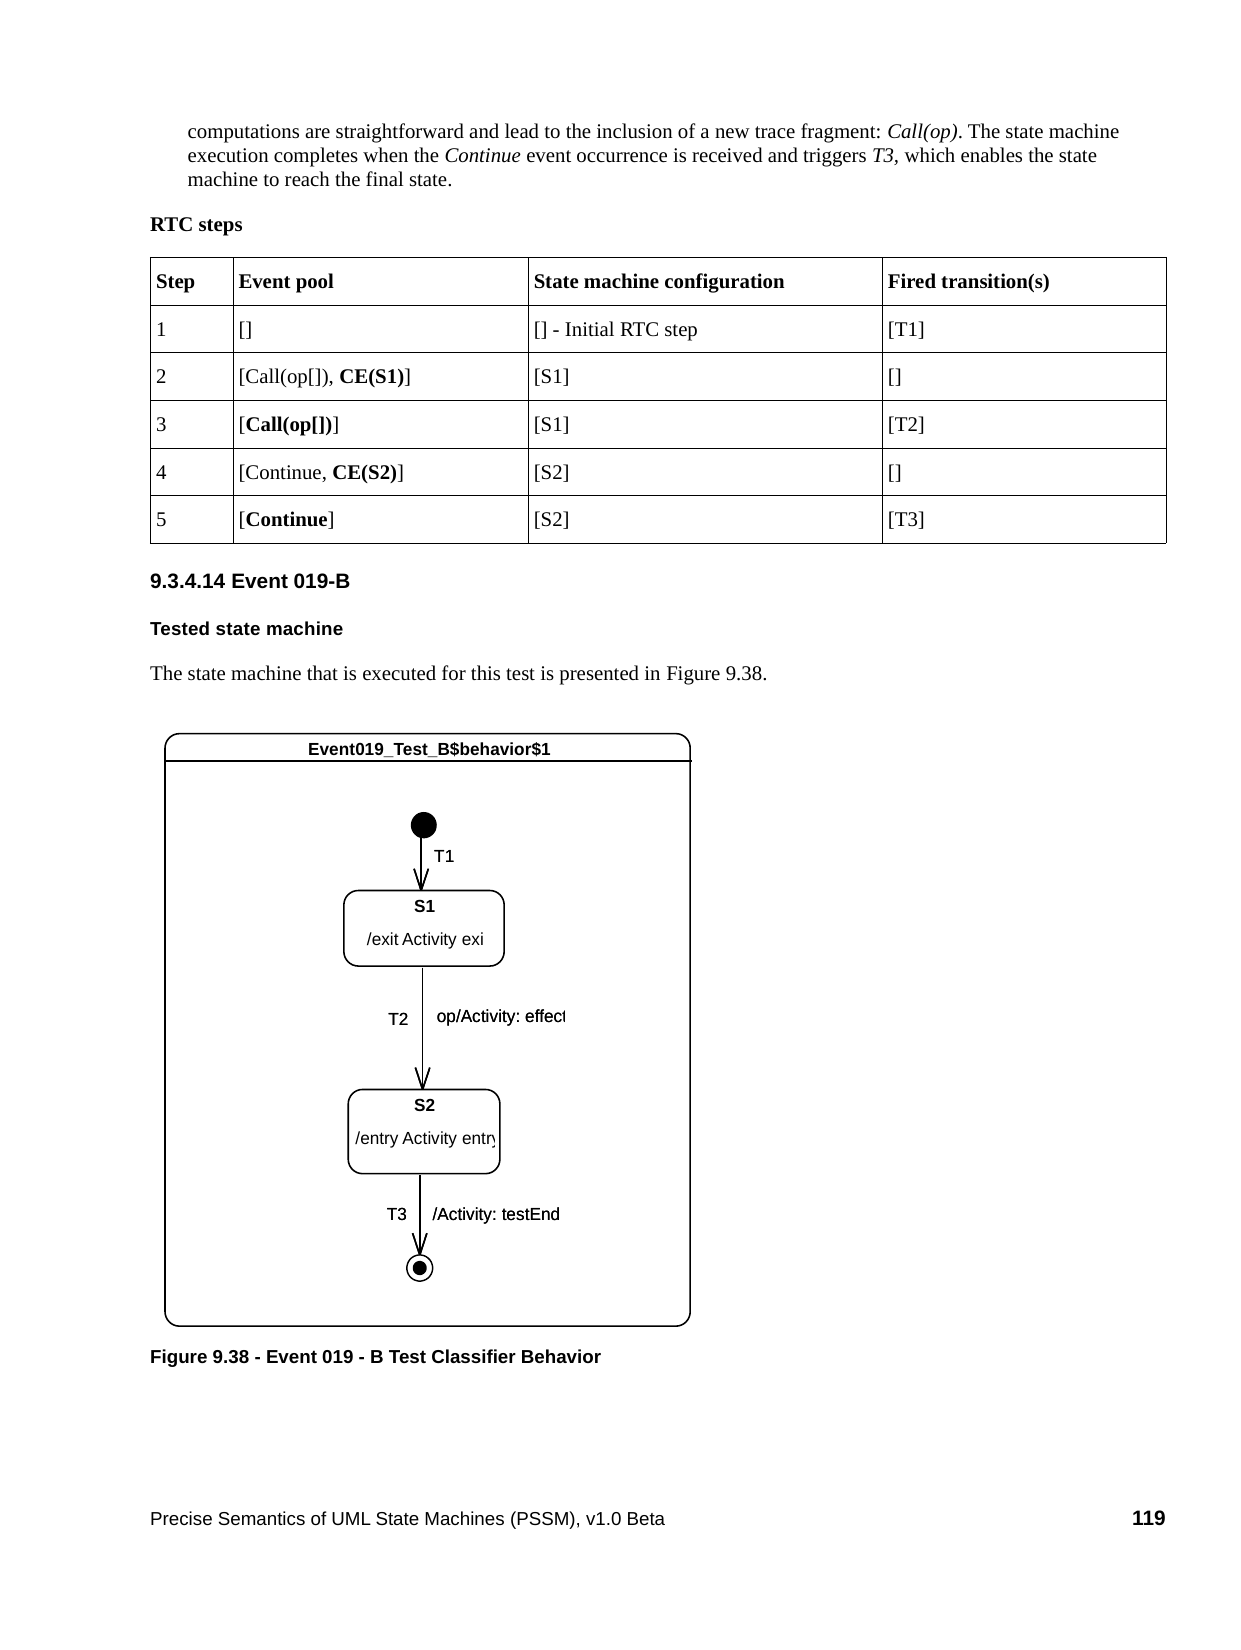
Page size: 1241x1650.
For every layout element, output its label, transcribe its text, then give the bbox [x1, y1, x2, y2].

text RTC steps [150, 212, 1166, 236]
table_cell 5 [151, 496, 233, 543]
table_cell [] [883, 449, 1166, 495]
list computations are straightforward and lead to the inclusion of a new trace fragment: Call(op). The state machine execution completes when the Continue event occurrence is received and triggers T3, which enables the state machine to reach the final state. [150, 118, 1166, 191]
table_cell 4 [151, 449, 233, 495]
subtitle Event 019-B [150, 568, 1166, 593]
table_cell [] [883, 353, 1166, 400]
table_header Fired transition(s) [883, 258, 1166, 304]
table_cell 1 [151, 306, 233, 352]
table_cell [Call(op[]), CE(S1)] [234, 353, 528, 400]
table_cell 2 [151, 353, 233, 400]
table_header Step [151, 258, 233, 304]
table_cell 3 [151, 401, 233, 448]
table_cell [T1] [883, 306, 1166, 352]
table_cell [S1] [529, 353, 882, 400]
table_cell [T3] [883, 496, 1166, 543]
text The state machine that is executed for this test is presented in Figure 9.38. [150, 661, 1166, 685]
table_cell [Continue] [234, 496, 528, 543]
subtitle Tested state machine [150, 618, 1166, 640]
table_header State machine configuration [529, 258, 882, 304]
table_cell [S2] [529, 496, 882, 543]
table_cell [T2] [883, 401, 1166, 448]
table_cell [Call(op[])] [234, 401, 528, 448]
table_cell [Continue, CE(S2)] [234, 449, 528, 495]
table_cell [S2] [529, 449, 882, 495]
table_cell [] - Initial RTC step [529, 306, 882, 352]
table_cell [S1] [529, 401, 882, 448]
table_header Event pool [234, 258, 528, 304]
text Figure 9.38 - Event 019 - B Test Classifier Behavior [150, 718, 798, 1368]
table_cell [] [234, 306, 528, 352]
